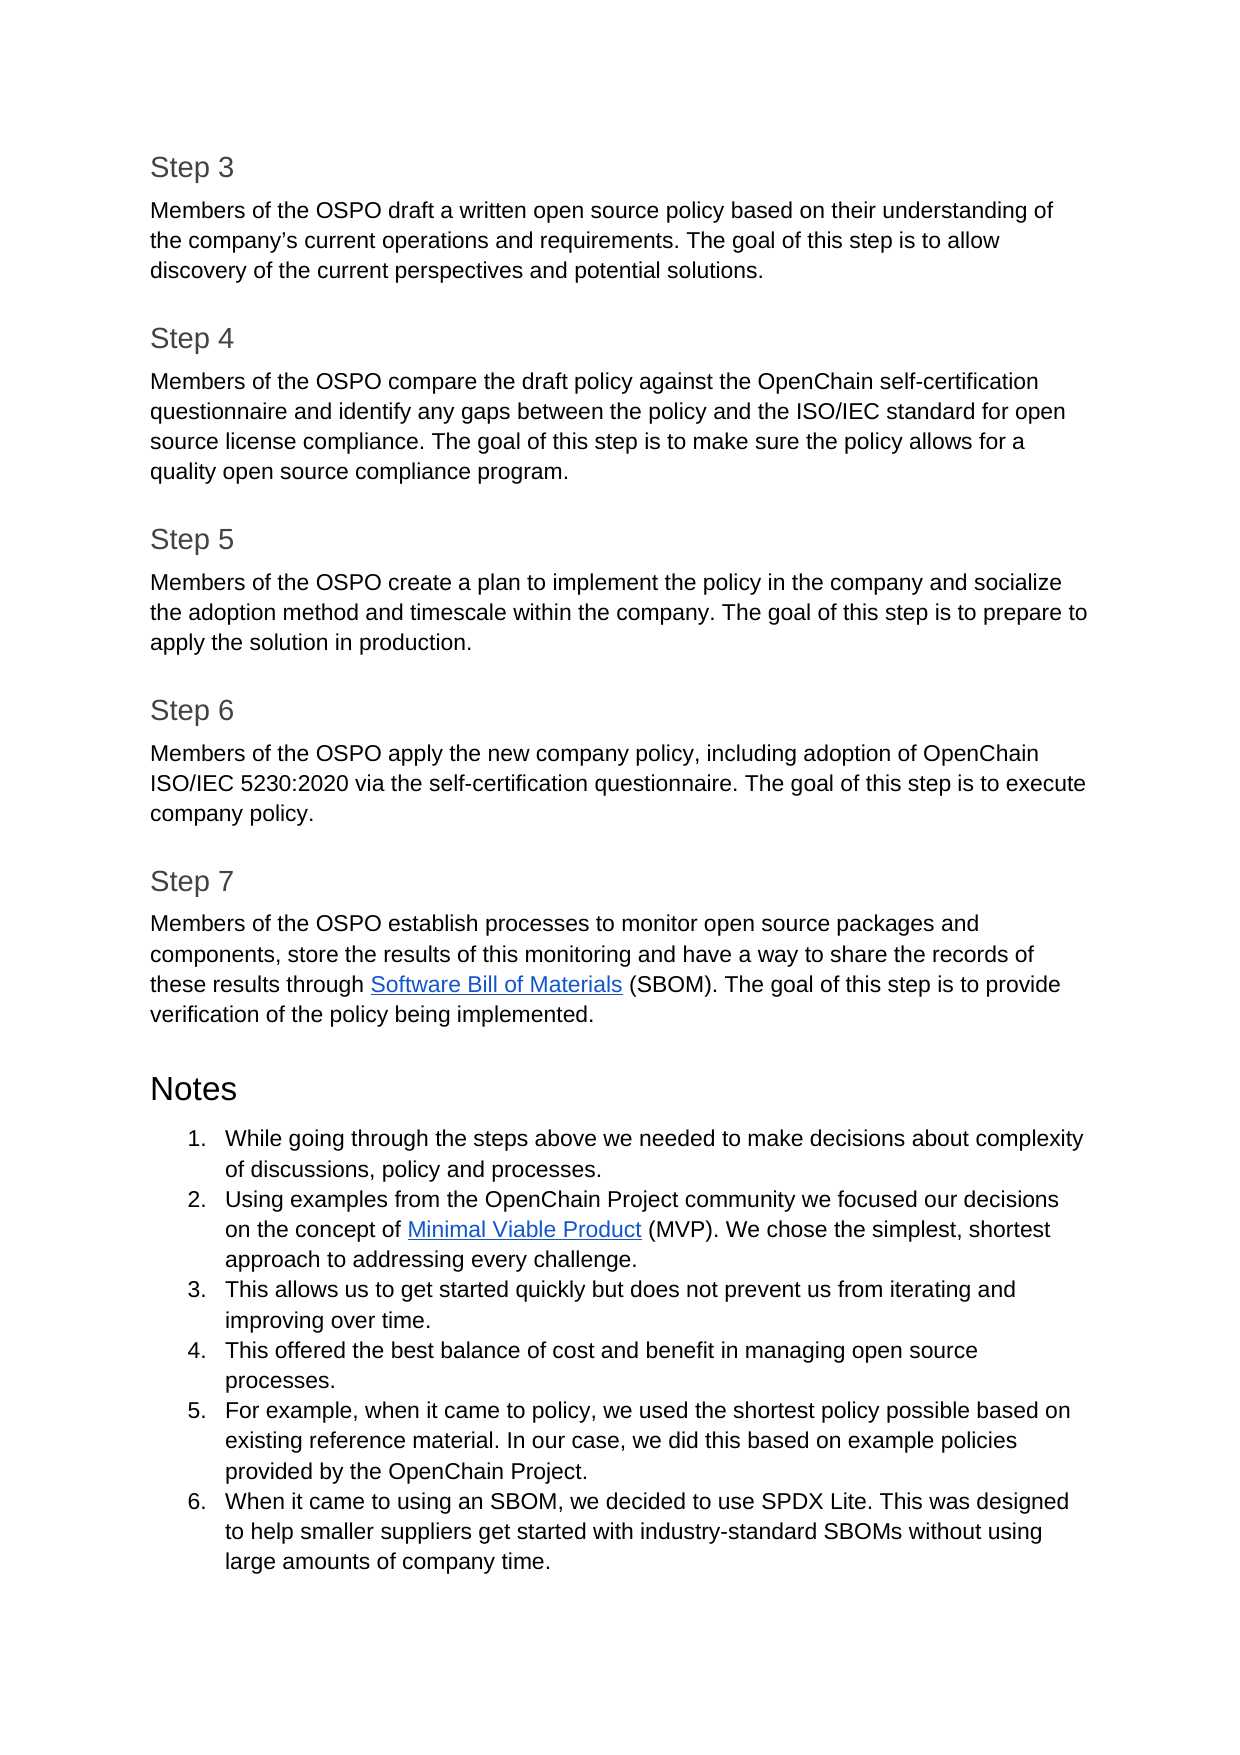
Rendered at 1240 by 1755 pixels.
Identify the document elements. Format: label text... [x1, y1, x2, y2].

list For example, when it came to policy, we used the shortest policy possible based on existing reference material. In our case, we did this based on example policies provided by the OpenChain Project. [187, 1397, 1089, 1484]
text Members of the OSPO compare the draft policy against the OpenChain self-certification questionnaire and identify any gaps between the policy and the ISO/IEC standard for open source license compliance. The goal of this step is to make sure the policy allows for a quality open source compliance program. [150, 368, 1089, 485]
subtitle Step 7 [150, 863, 1089, 897]
text Members of the OSPO apply the new company policy, including adoption of OpenChain ISO/IEC 5230:2020 via the self-certification questionnaire. The goal of this step is to execute company policy. [150, 739, 1089, 826]
text Members of the OSPO draft a written open source policy based on their understanding of the company’s current operations and requirements. The goal of this step is to allow discovery of the current perspectives and potential solutions. [150, 197, 1089, 284]
subtitle Notes [150, 1069, 1089, 1107]
list This allows us to get started quickly but does not prevent us from iterating and improving over time. [187, 1276, 1089, 1333]
list Using examples from the OpenChain Project community we focused our decisions on the concept of Minimal Viable Product (MVP). We chose the simplest, shortest approach to addressing every challenge. [187, 1186, 1089, 1273]
subtitle Step 3 [150, 150, 1089, 183]
subtitle Step 5 [150, 522, 1089, 555]
subtitle Step 4 [150, 321, 1089, 354]
list When it came to using an SBOM, we decided to use SPDX Lite. This was designed to help smaller suppliers get started with industry-standard SBOMs without using large amounts of company time. [187, 1488, 1089, 1575]
list This offered the best balance of cost and benefit in managing open source processes. [187, 1337, 1089, 1393]
text Members of the OSPO create a plan to implement the policy in the company and socialize the adoption method and timescale within the company. The goal of this step is to prepare to apply the solution in production. [150, 569, 1089, 656]
list While going through the steps above we needed to make decisions about complexity of discussions, policy and processes. [187, 1125, 1089, 1182]
subtitle Step 6 [150, 693, 1089, 726]
text Members of the OSPO establish processes to monitor open source packages and components, store the results of this monitoring and have a way to share the records of these results through Software Bill of Materials (SBOM). The goal of this step is to provide verification of the policy being implemented. [150, 910, 1089, 1027]
